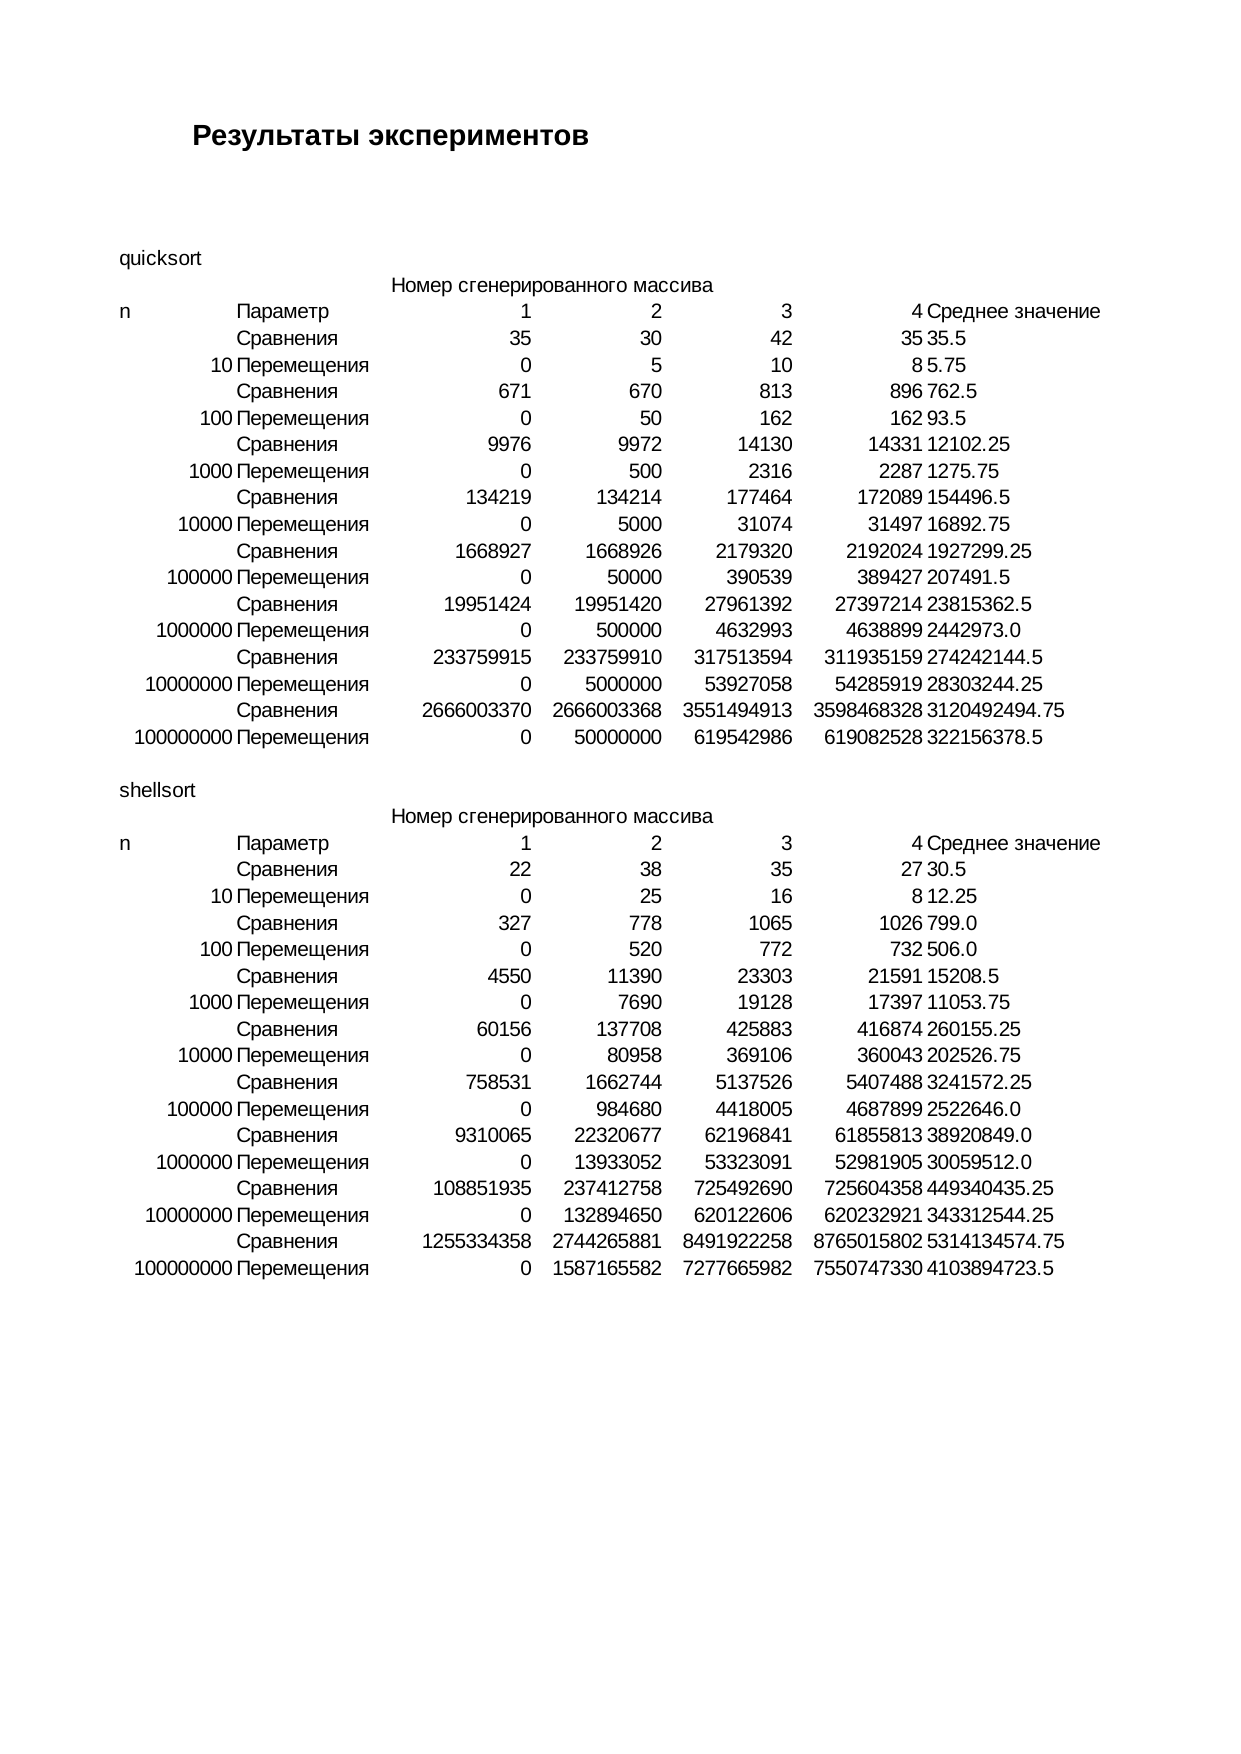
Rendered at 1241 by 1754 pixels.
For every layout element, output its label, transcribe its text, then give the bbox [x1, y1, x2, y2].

subtitle Результаты экспериментов [118, 118, 1122, 152]
